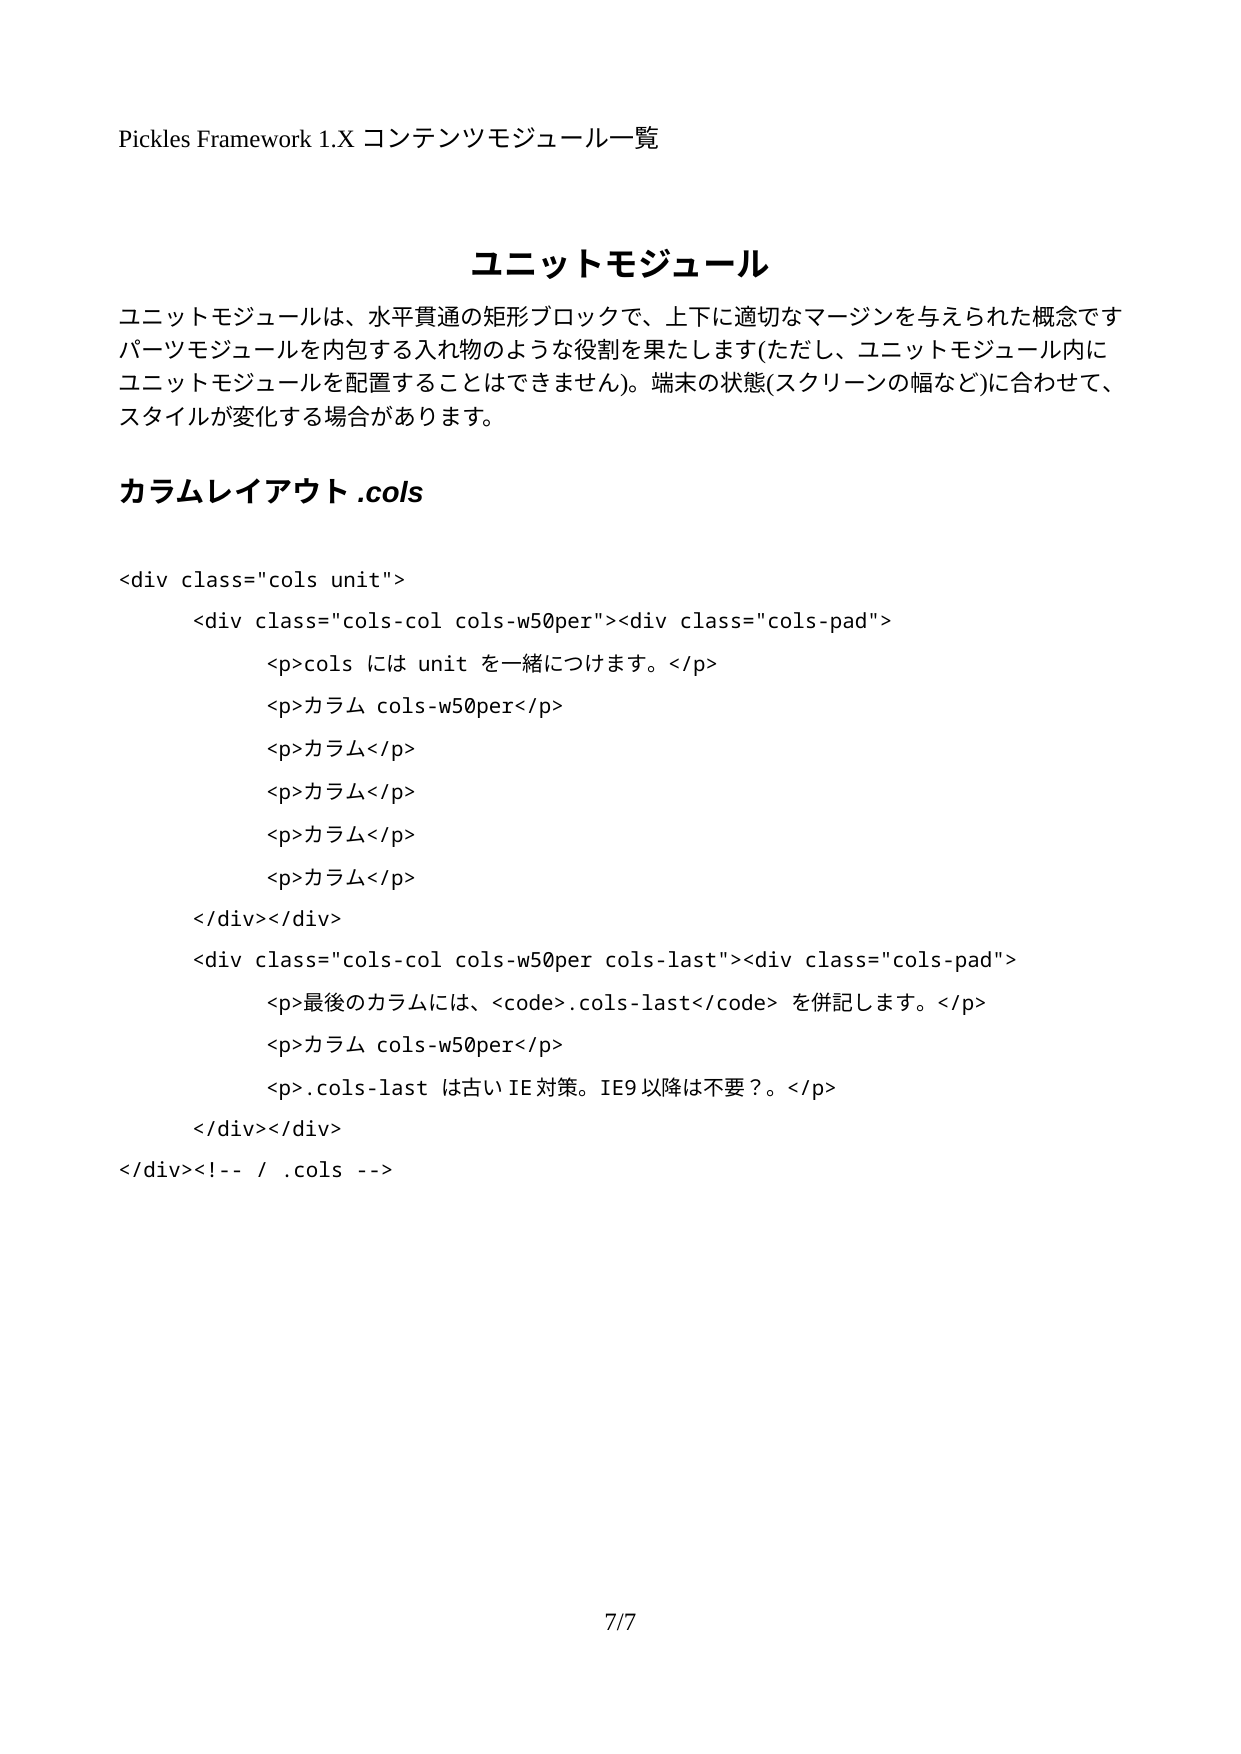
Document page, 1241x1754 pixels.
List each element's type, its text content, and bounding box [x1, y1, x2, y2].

text <div class="cols unit"> [118, 565, 1122, 593]
subtitle ユニットモジュール [118, 238, 1122, 286]
text </div></div> [118, 1114, 1122, 1143]
text <p>カラム</p> [118, 861, 1122, 891]
text <div class="cols-col cols-w50per cols-last"><div class="cols-pad"> [118, 945, 1122, 973]
text <p>.cols-last は古いIE対策。IE9以降は不要？。</p> [118, 1071, 1122, 1102]
text <div class="cols-col cols-w50per"><div class="cols-pad"> [118, 606, 1122, 634]
text </div><!-- / .cols --> [118, 1155, 1122, 1183]
text </div></div> [118, 904, 1122, 932]
text <p>最後のカラムには、<code>.cols-last</code> を併記します。</p> [118, 986, 1122, 1016]
subtitle カラムレイアウト .cols [118, 469, 1122, 511]
text <p>カラム cols-w50per</p> [118, 690, 1122, 720]
text <p>カラム</p> [118, 818, 1122, 848]
text <p>カラム cols-w50per</p> [118, 1028, 1122, 1059]
text ユニットモジュールは、水平貫通の矩形ブロックで、上下に適切なマージンを与えられた概念です。パーツモジュールを内包する入れ物のような役割を果たします(ただし、ユニットモジュール内にユニットモジュールを配置することはできません)。端末の状態(スクリーンの幅など)に合わせて、スタイルが変化する場合があります。 [118, 299, 1122, 432]
text <p>カラム</p> [118, 733, 1122, 763]
text <p>カラム</p> [118, 775, 1122, 806]
text <p>cols には unit を一緒につけます。</p> [118, 647, 1122, 677]
